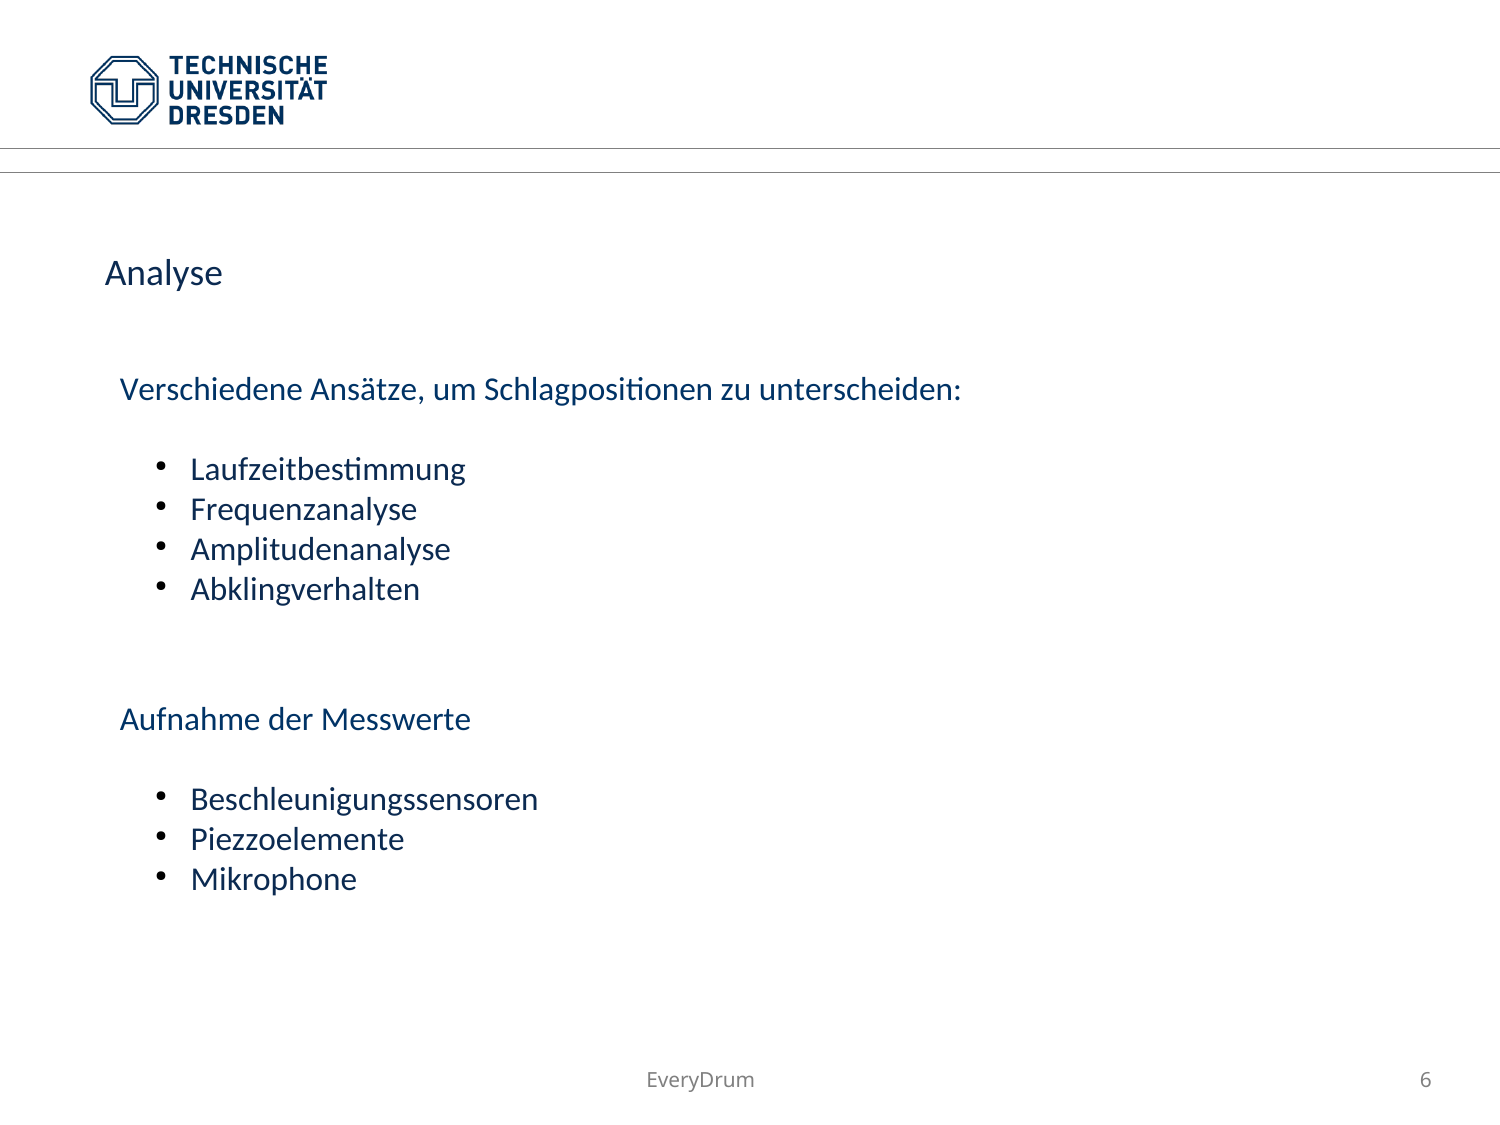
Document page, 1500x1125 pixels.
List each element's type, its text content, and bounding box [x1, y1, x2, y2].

text_box Analyse [90, 240, 1006, 300]
picture [90, 54, 327, 125]
text_box Aufnahme der Messwerte Beschleunigungssensoren Piezzoelemente Mikrophone [105, 690, 1336, 905]
text_box Verschiedene Ansätze, um Schlagpositionen zu unterscheiden: Laufzeitbestimmung Frequenzanalyse Amplitudenanalyse Abklingverhalten [105, 360, 1336, 615]
